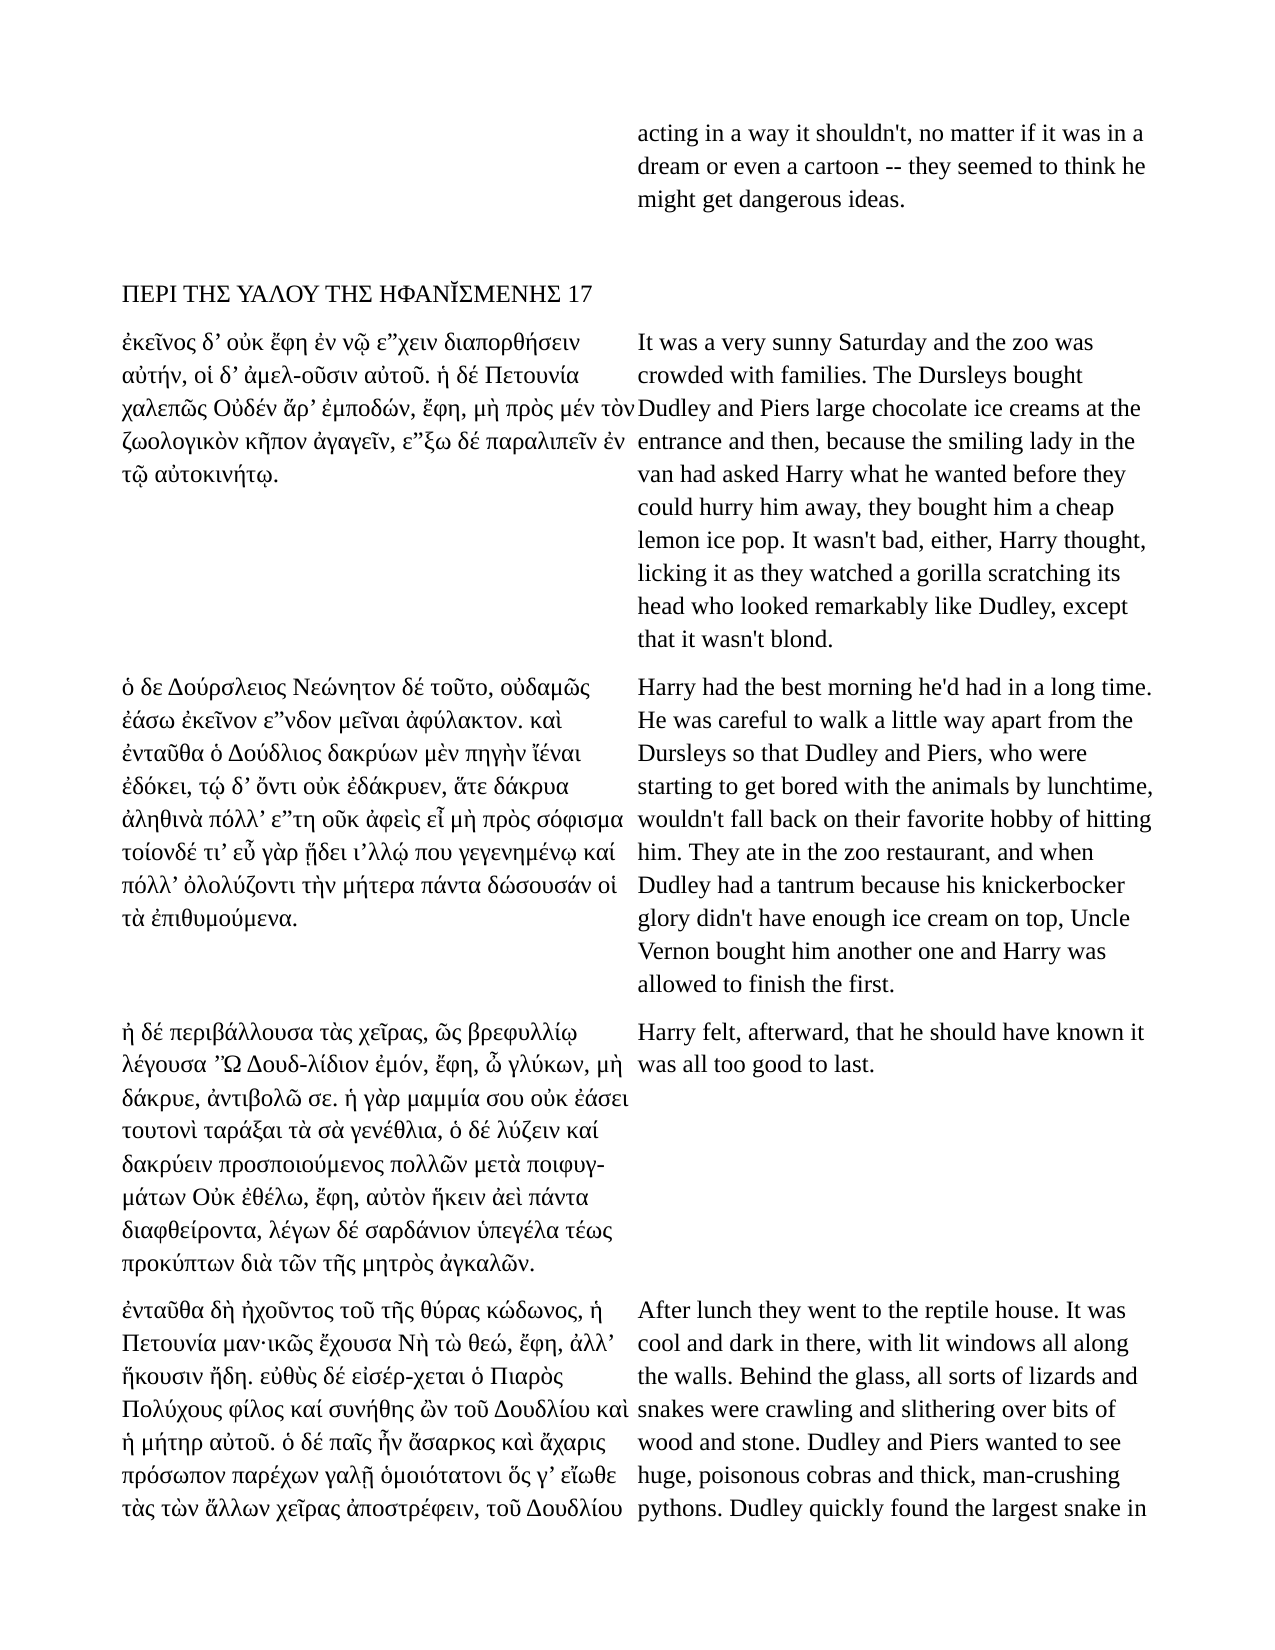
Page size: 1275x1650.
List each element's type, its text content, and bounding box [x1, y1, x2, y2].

table_cell ἐκεῖνος δ’ οὐκ ἔφη ἐν νῷ ε”χειν διαπορθήσειν αὐτήν, οἱ δ’ ἀμελ-οῦσιν αὐτοῦ. ἡ δέ Πετουνία χαλεπῶς Οὐδέν ἄρ’ ἐμποδών, ἔφη, μὴ πρὸς μέν τὸν ζωολογικὸν κῆπον ἀγαγεῖν, ε”ξω δέ παραλιπεῖν ἐν τῷ αὐτοκινήτῳ. [122, 327, 637, 672]
table_cell Harry felt, afterward, that he should have known it was all too good to last. [638, 1017, 1157, 1295]
table_cell ὁ δε Δούρσλειος Νεώνητον δέ τοῦτο, οὐδαμῶς ἐάσω ἐκεῖνον ε”νδον μεῖναι ἀφύλακτον. καὶ ἐνταῦθα ὁ Δούδλιος δακρύων μὲν πηγὴν ἴέναι ἐδόκει, τῴ δ’ ὄντι οὐκ ἐδάκρυεν, ἅτε δάκρυα ἀληθινὰ πόλλ’ ε”τη οῦκ ἀφεὶς εἶ μὴ πρὸς σόφισμα τοίονδέ τι’ εὖ γὰρ ᾕδει ι’λλῴ που γεγενημένῳ καί πόλλ’ ὀλολύζοντι τὴν μήτερα πάντα δώσουσάν οἱ τὰ ἐπιθυμούμενα. [122, 672, 637, 1017]
table_cell [122, 232, 637, 279]
table_cell Harry had the best morning he'd had in a long time. He was careful to walk a little way apart from the Dursleys so that Dudley and Piers, who were starting to get bored with the animals by lunchtime, wouldn't fall back on their favorite hobby of hitting him. They ate in the zoo restaurant, and when Dudley had a tantrum because his knickerbocker glory didn't have enough ice cream on top, Uncle Vernon bought him another one and Harry was allowed to finish the first. [638, 672, 1157, 1017]
table_cell After lunch they went to the reptile house. It was cool and dark in there, with lit windows all along the walls. Behind the glass, all sorts of lizards and snakes were crawling and slithering over bits of wood and stone. Dudley and Piers wanted to see huge, poisonous cobras and thick, man-crushing pythons. Dudley quickly found the largest snake in [638, 1295, 1157, 1522]
table_cell [638, 232, 1157, 279]
table_cell It was a very sunny Saturday and the zoo was crowded with families. The Dursleys bought Dudley and Piers large chocolate ice creams at the entrance and then, because the smiling lady in the van had asked Harry what he wanted before they could hurry him away, they bought him a cheap lemon ice pop. It wasn't bad, either, Harry thought, licking it as they watched a gorilla scratching its head who looked remarkably like Dudley, except that it wasn't blond. [638, 327, 1157, 672]
table_cell ἐνταῦθα δὴ ἠχοῦντος τοῦ τῆς θύρας κώδωνος, ἡ Πετουνία μαν·ικῶς ἔχουσα Νὴ τὼ θεώ, ἔφη, ἀλλ’ ἥκουσιν ἤδη. εὐθὺς δέ εἰσέρ-χεται ὁ Πιαρὸς Πολύχους φίλος καί συνήθης ὢν τοῦ Δουδλίου καὶ ἡ μήτηρ αὐτοῦ. ὁ δέ παῖς ἦν ἄσαρκος καὶ ἄχαρις πρόσωπον παρέχων γαλῇ ὁμοιότατονι ὅς γ’ εἴωθε τὰς τὼν ἄλλων χεῖρας ἀποστρέφειν, τοῦ Δουδλίου [122, 1295, 637, 1522]
table_cell [122, 118, 637, 232]
table_cell ἠ δέ περιβάλλουσα τὰς χεῖρας, ῶς βρεφυλλίῳ λέγουσα ’Ὠ Δουδ-λίδιον ἐμόν, ἔφη, ὦ γλύκων, μὴ δάκρυε, ἀντιβολῶ σε. ἡ γὰρ μαμμία σου οὐκ ἐάσει τουτονὶ ταράξαι τὰ σὰ γενέθλια, ὁ δέ λύζειν καί δακρύειν προσποιούμενος πολλῶν μετὰ ποιφυγ-μάτων Οὐκ ἐθέλω, ἔφη, αὐτὸν ἥκειν ἀεὶ πάντα διαφθείροντα, λέγων δέ σαρδάνιον ὑπεγέλα τέως προκύπτων διὰ τῶν τῆς μητρὸς ἀγκαλῶν. [122, 1017, 637, 1295]
table_cell [638, 279, 1157, 327]
table_cell acting in a way it shouldn't, no matter if it was in a dream or even a cartoon -- they seemed to think he might get dangerous ideas. [638, 118, 1157, 232]
table_cell ΠΕΡΙ ΤΗΣ ΥΑΛΟΥ ΤΗΣ ΗΦΑΝῘΣΜΕΝΗΣ 17 [122, 279, 637, 327]
